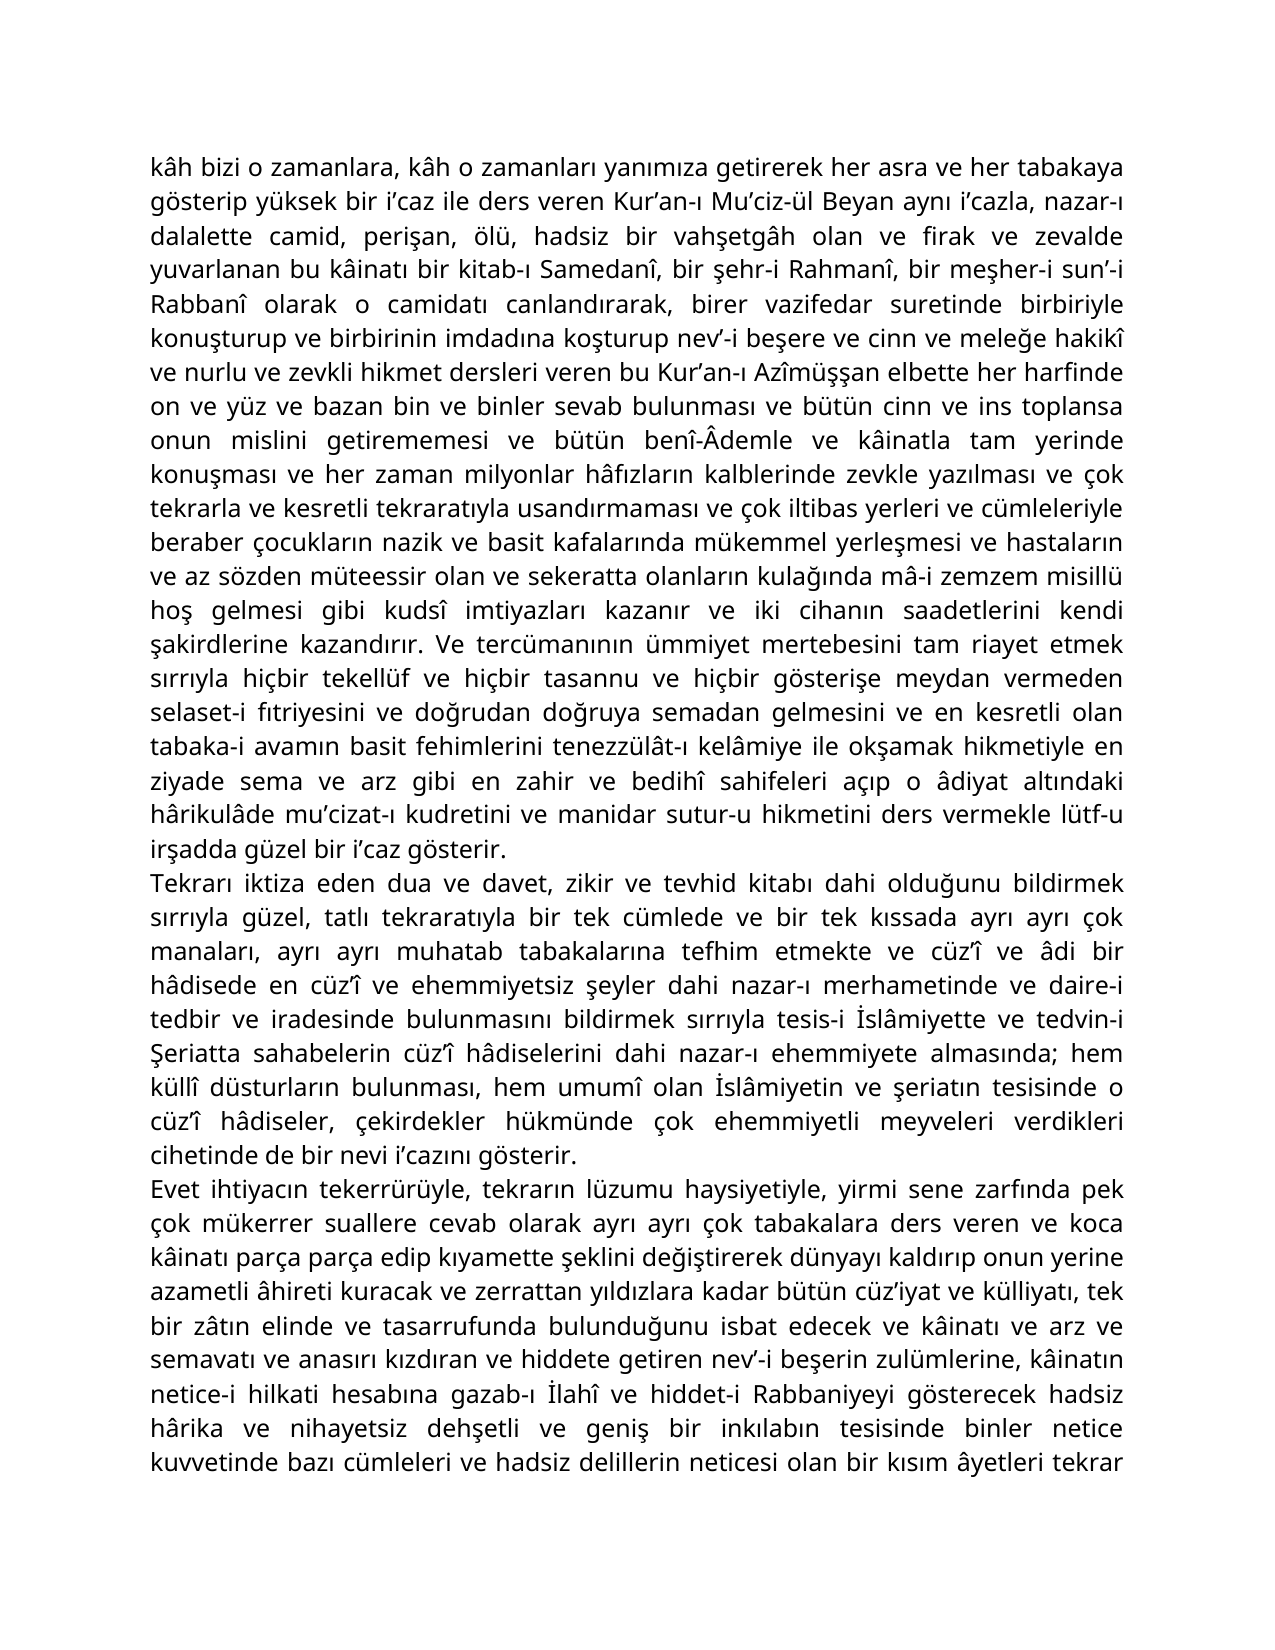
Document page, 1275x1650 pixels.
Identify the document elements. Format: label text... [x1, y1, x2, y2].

text Evet ihtiyacın tekerrürüyle, tekrarın lüzumu haysiyetiyle, yirmi sene zarfında pek çok mükerrer suallere cevab olarak ayrı ayrı çok tabakalara ders veren ve koca kâinatı parça parça edip kıyamette şeklini değiştirerek dünyayı kaldırıp onun yerine azametli âhireti kuracak ve zerrattan yıldızlara kadar bütün cüz’iyat ve külliyatı, tek bir zâtın elinde ve tasarrufunda bulunduğunu isbat edecek ve kâinatı ve arz ve semavatı ve anasırı kızdıran ve hiddete getiren nev’-i beşerin zulümlerine, kâinatın netice-i hilkati hesabına gazab-ı İlahî ve hiddet-i Rabbaniyeyi gösterecek hadsiz hârika ve nihayetsiz dehşetli ve geniş bir inkılabın tesisinde binler netice kuvvetinde bazı cümleleri ve hadsiz delillerin neticesi olan bir kısım âyetleri tekrar [150, 1172, 1125, 1478]
text Tekrarı iktiza eden dua ve davet, zikir ve tevhid kitabı dahi olduğunu bildirmek sırrıyla güzel, tatlı tekraratıyla bir tek cümlede ve bir tek kıssada ayrı ayrı çok manaları, ayrı ayrı muhatab tabakalarına tefhim etmekte ve cüz’î ve âdi bir hâdisede en cüz’î ve ehemmiyetsiz şeyler dahi nazar-ı merhametinde ve daire-i tedbir ve iradesinde bulunmasını bildirmek sırrıyla tesis-i İslâmiyette ve tedvin-i Şeriatta sahabelerin cüz’î hâdiselerini dahi nazar-ı ehemmiyete almasında; hem küllî düsturların bulunması, hem umumî olan İslâmiyetin ve şeriatın tesisinde o cüz’î hâdiseler, çekirdekler hükmünde çok ehemmiyetli meyveleri verdikleri cihetinde de bir nevi i’cazını gösterir. [150, 865, 1125, 1172]
text kâh bizi o zamanlara, kâh o zamanları yanımıza getirerek her asra ve her tabakaya gösterip yüksek bir i’caz ile ders veren Kur’an-ı Mu’ciz-ül Beyan aynı i’cazla, nazar-ı dalalette camid, perişan, ölü, hadsiz bir vahşetgâh olan ve firak ve zevalde yuvarlanan bu kâinatı bir kitab-ı Samedanî, bir şehr-i Rahmanî, bir meşher-i sun’-i Rabbanî olarak o camidatı canlandırarak, birer vazifedar suretinde birbiriyle konuşturup ve birbirinin imdadına koşturup nev’-i beşere ve cinn ve meleğe hakikî ve nurlu ve zevkli hikmet dersleri veren bu Kur’an-ı Azîmüşşan elbette her harfinde on ve yüz ve bazan bin ve binler sevab bulunması ve bütün cinn ve ins toplansa onun mislini getirememesi ve bütün benî-Âdemle ve kâinatla tam yerinde konuşması ve her zaman milyonlar hâfızların kalblerinde zevkle yazılması ve çok tekrarla ve kesretli tekraratıyla usandırmaması ve çok iltibas yerleri ve cümleleriyle beraber çocukların nazik ve basit kafalarında mükemmel yerleşmesi ve hastaların ve az sözden müteessir olan ve sekeratta olanların kulağında mâ-i zemzem misillü hoş gelmesi gibi kudsî imtiyazları kazanır ve iki cihanın saadetlerini kendi şakirdlerine kazandırır. Ve tercümanının ümmiyet mertebesini tam riayet etmek sırrıyla hiçbir tekellüf ve hiçbir tasannu ve hiçbir gösterişe meydan vermeden selaset-i fıtriyesini ve doğrudan doğruya semadan gelmesini ve en kesretli olan tabaka-i avamın basit fehimlerini tenezzülât-ı kelâmiye ile okşamak hikmetiyle en ziyade sema ve arz gibi en zahir ve bedihî sahifeleri açıp o âdiyat altındaki hârikulâde mu’cizat-ı kudretini ve manidar sutur-u hikmetini ders vermekle lütf-u irşadda güzel bir i’caz gösterir. [150, 150, 1125, 865]
